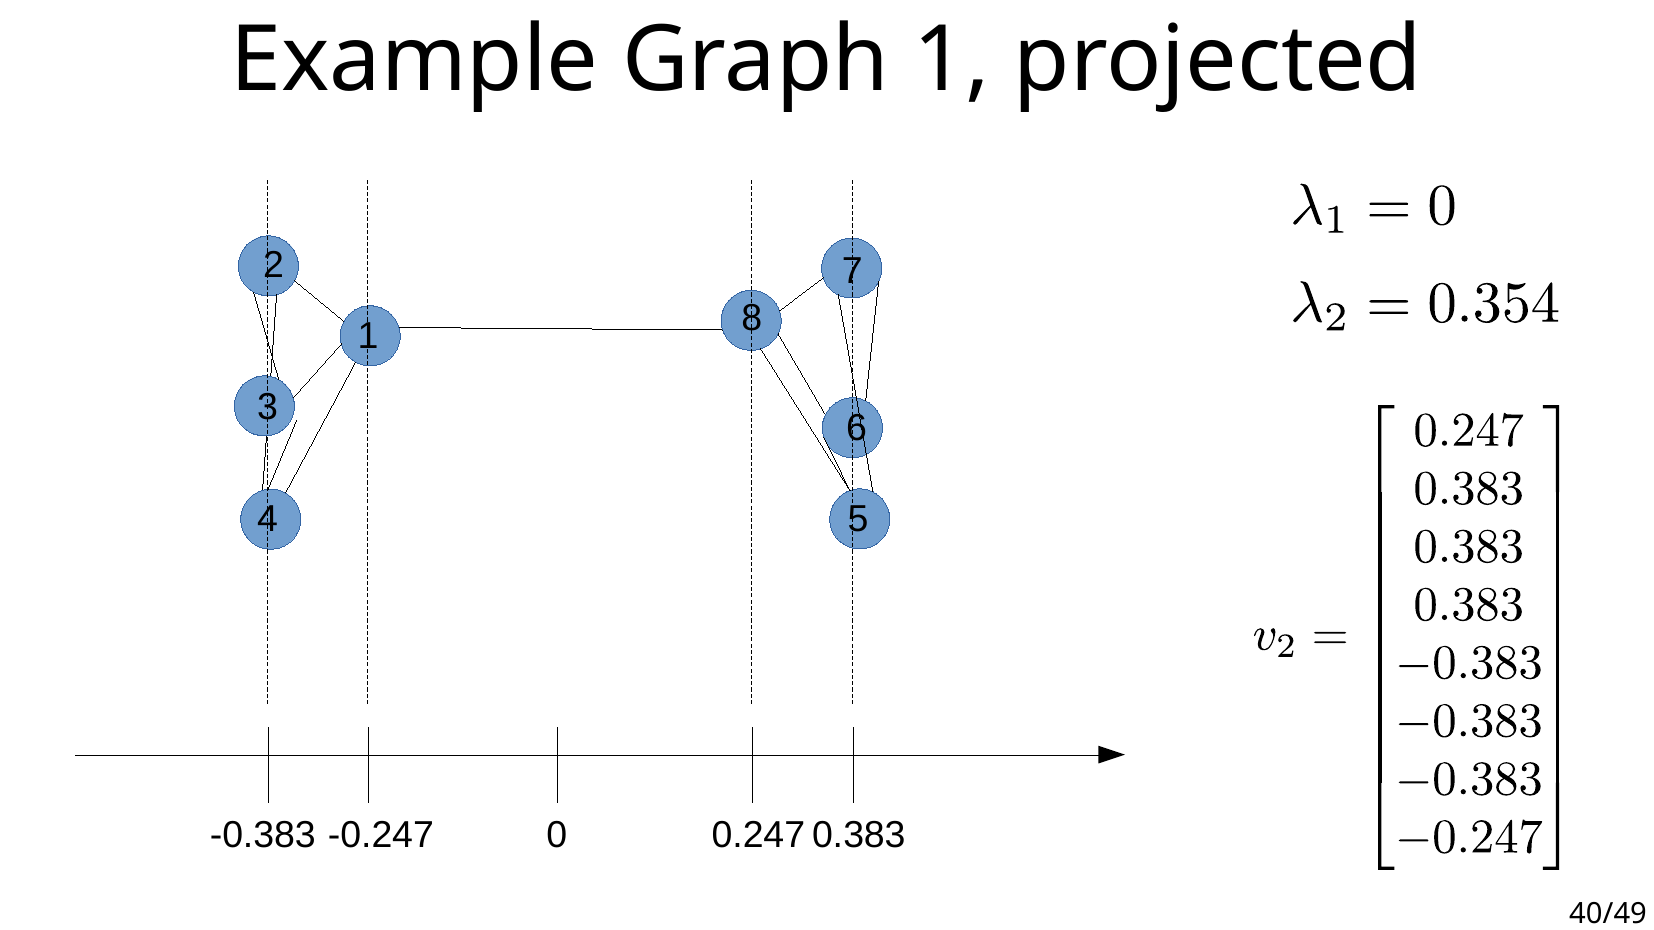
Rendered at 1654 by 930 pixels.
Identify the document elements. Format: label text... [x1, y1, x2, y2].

text_box [1290, 183, 1457, 233]
text_box 0.247 [696, 805, 797, 863]
text_box 0.383 [797, 805, 921, 863]
text_box [234, 385, 242, 426]
text_box [777, 305, 782, 336]
text_box 4 [242, 490, 293, 548]
text_box [1290, 281, 1561, 331]
text_box [721, 303, 726, 337]
text_box [822, 406, 831, 449]
text_box 0 [531, 805, 582, 863]
text_box [821, 250, 827, 286]
text_box [1252, 405, 1576, 871]
text_box [394, 317, 401, 354]
text_box 2 [248, 236, 299, 294]
text_box [884, 501, 890, 537]
text_box [293, 499, 301, 540]
text_box 3 [242, 378, 293, 435]
text_box [737, 347, 765, 351]
text_box -0.383 [195, 805, 313, 863]
text_box -0.247 [313, 805, 449, 863]
title Example Graph 1, projected [82, 0, 1571, 120]
text_box 5 [832, 490, 884, 548]
text_box [878, 253, 882, 281]
text_box [836, 238, 867, 242]
text_box 1 [342, 307, 394, 364]
text_box 6 [831, 399, 882, 456]
text_box 8 [726, 289, 777, 347]
text_box [238, 243, 248, 288]
text_box 7 [827, 242, 878, 299]
